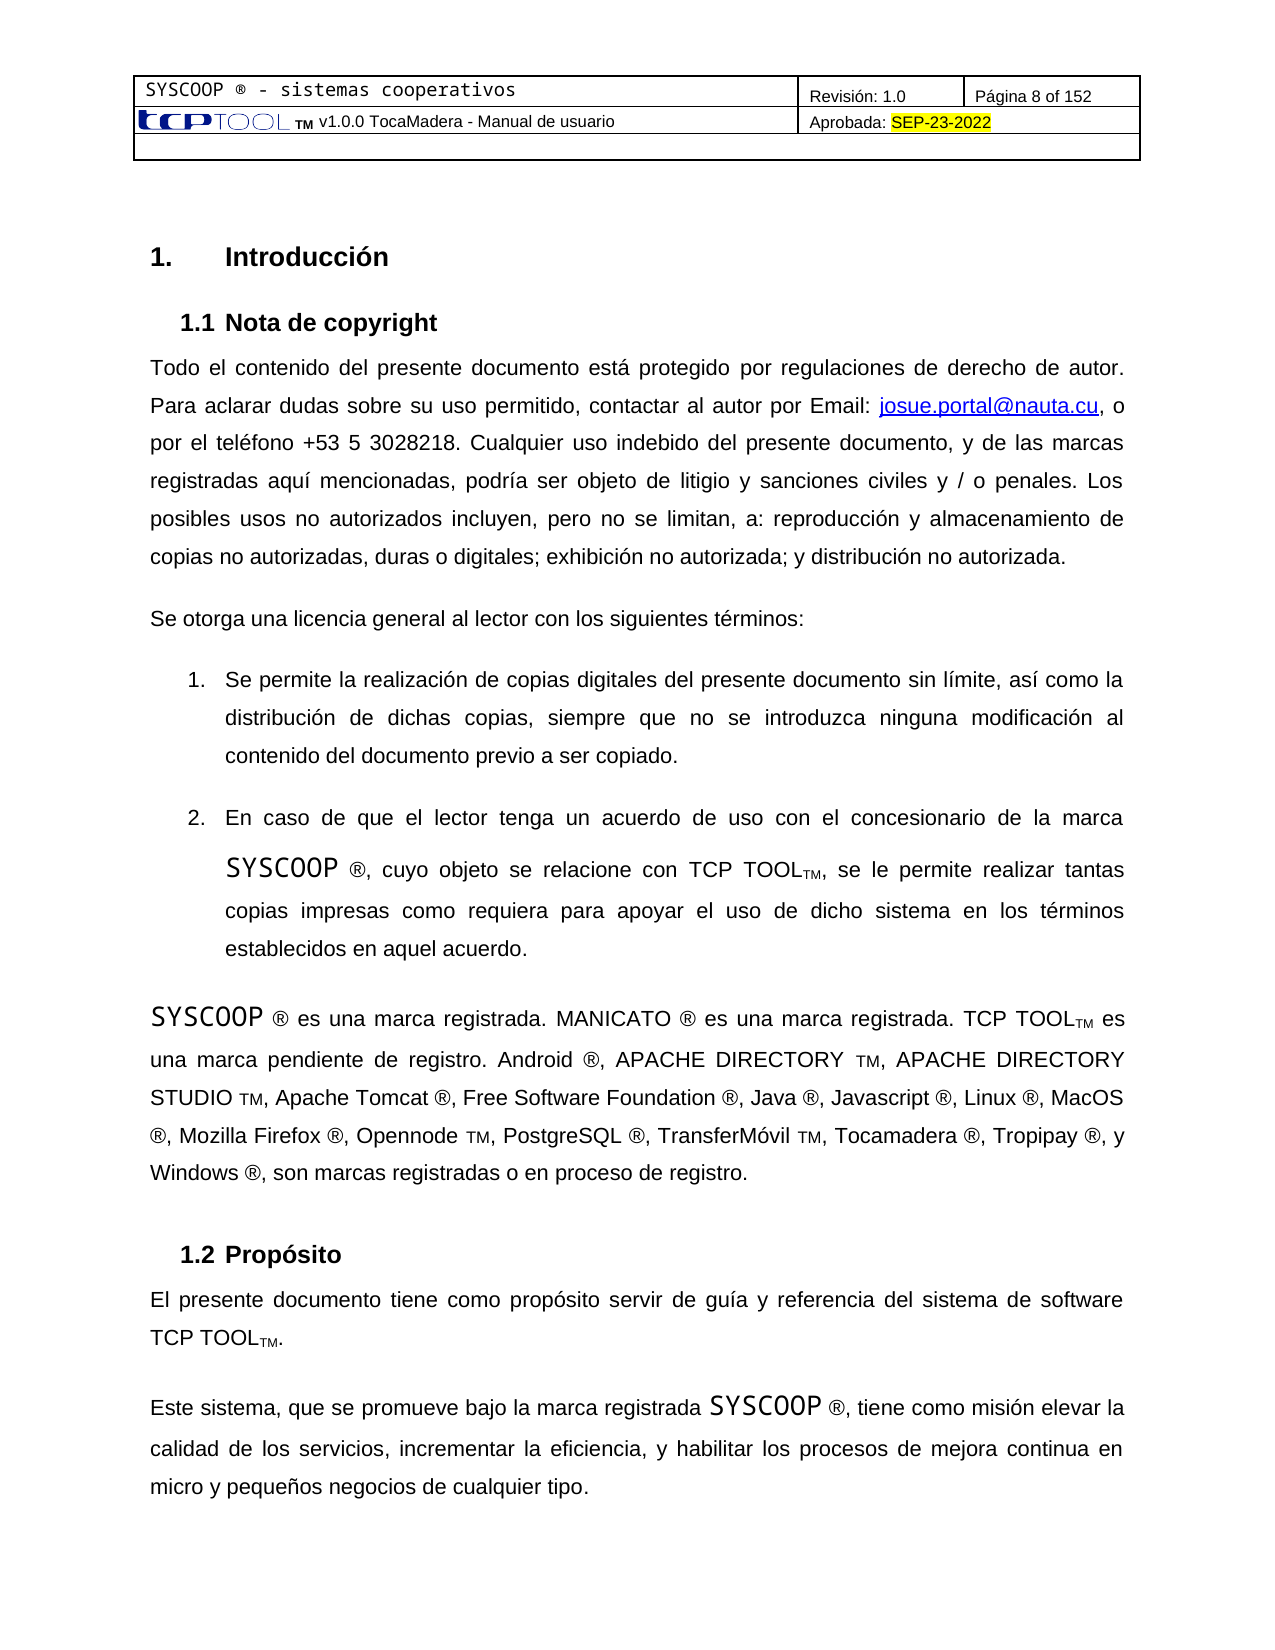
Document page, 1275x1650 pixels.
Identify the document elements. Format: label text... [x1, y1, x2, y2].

text Este sistema, que se promueve bajo la marca registrada SYSCOOP ®, tiene como misión elevar la calidad de los servicios, incrementar la eficiencia, y habilitar los procesos de mejora continua en micro y pequeños negocios de cualquier tipo. [150, 1386, 1125, 1499]
subtitle Introducción [150, 241, 1125, 272]
list En caso de que el lector tenga un acuerdo de uso con el concesionario de la marca SYSCOOP ®, cuyo objeto se relacione con TCP TOOLTM, se le permite realizar tantas copias impresas como requiera para apoyar el uso de dicho sistema en los términos establecidos en aquel acuerdo. [187, 805, 1125, 961]
list Se permite la realización de copias digitales del presente documento sin límite, así como la distribución de dichas copias, siempre que no se introduzca ninguna modificación al contenido del documento previo a ser copiado. [187, 667, 1125, 768]
subtitle Propósito [180, 1240, 1125, 1269]
text Se otorga una licencia general al lector con los siguientes términos: [150, 606, 1125, 631]
text SYSCOOP ® es una marca registrada. MANICATO ® es una marca registrada. TCP TOOLTM es una marca pendiente de registro. Android ®, APACHE DIRECTORY TM, APACHE DIRECTORY STUDIO TM, Apache Tomcat ®, Free Software Foundation ®, Java ®, Javascript ®, Linux ®, MacOS ®, Mozilla Firefox ®, Opennode TM, PostgreSQL ®, TransferMóvil TM, Tocamadera ®, Tropipay ®, y Windows ®, son marcas registradas o en proceso de registro. [150, 997, 1125, 1186]
subtitle Nota de copyright [180, 308, 1125, 337]
text Todo el contenido del presente documento está protegido por regulaciones de derecho de autor. Para aclarar dudas sobre su uso permitido, contactar al autor por Email: josue.portal@nauta.cu, o por el teléfono +53 5 3028218. Cualquier uso indebido del presente documento, y de las marcas registradas aquí mencionadas, podría ser objeto de litigio y sanciones civiles y / o penales. Los posibles usos no autorizados incluyen, pero no se limitan, a: reproducción y almacenamiento de copias no autorizadas, duras o digitales; exhibición no autorizada; y distribución no autorizada. [150, 355, 1125, 569]
text El presente documento tiene como propósito servir de guía y referencia del sistema de software TCP TOOLTM. [150, 1287, 1125, 1350]
picture [138, 110, 290, 130]
